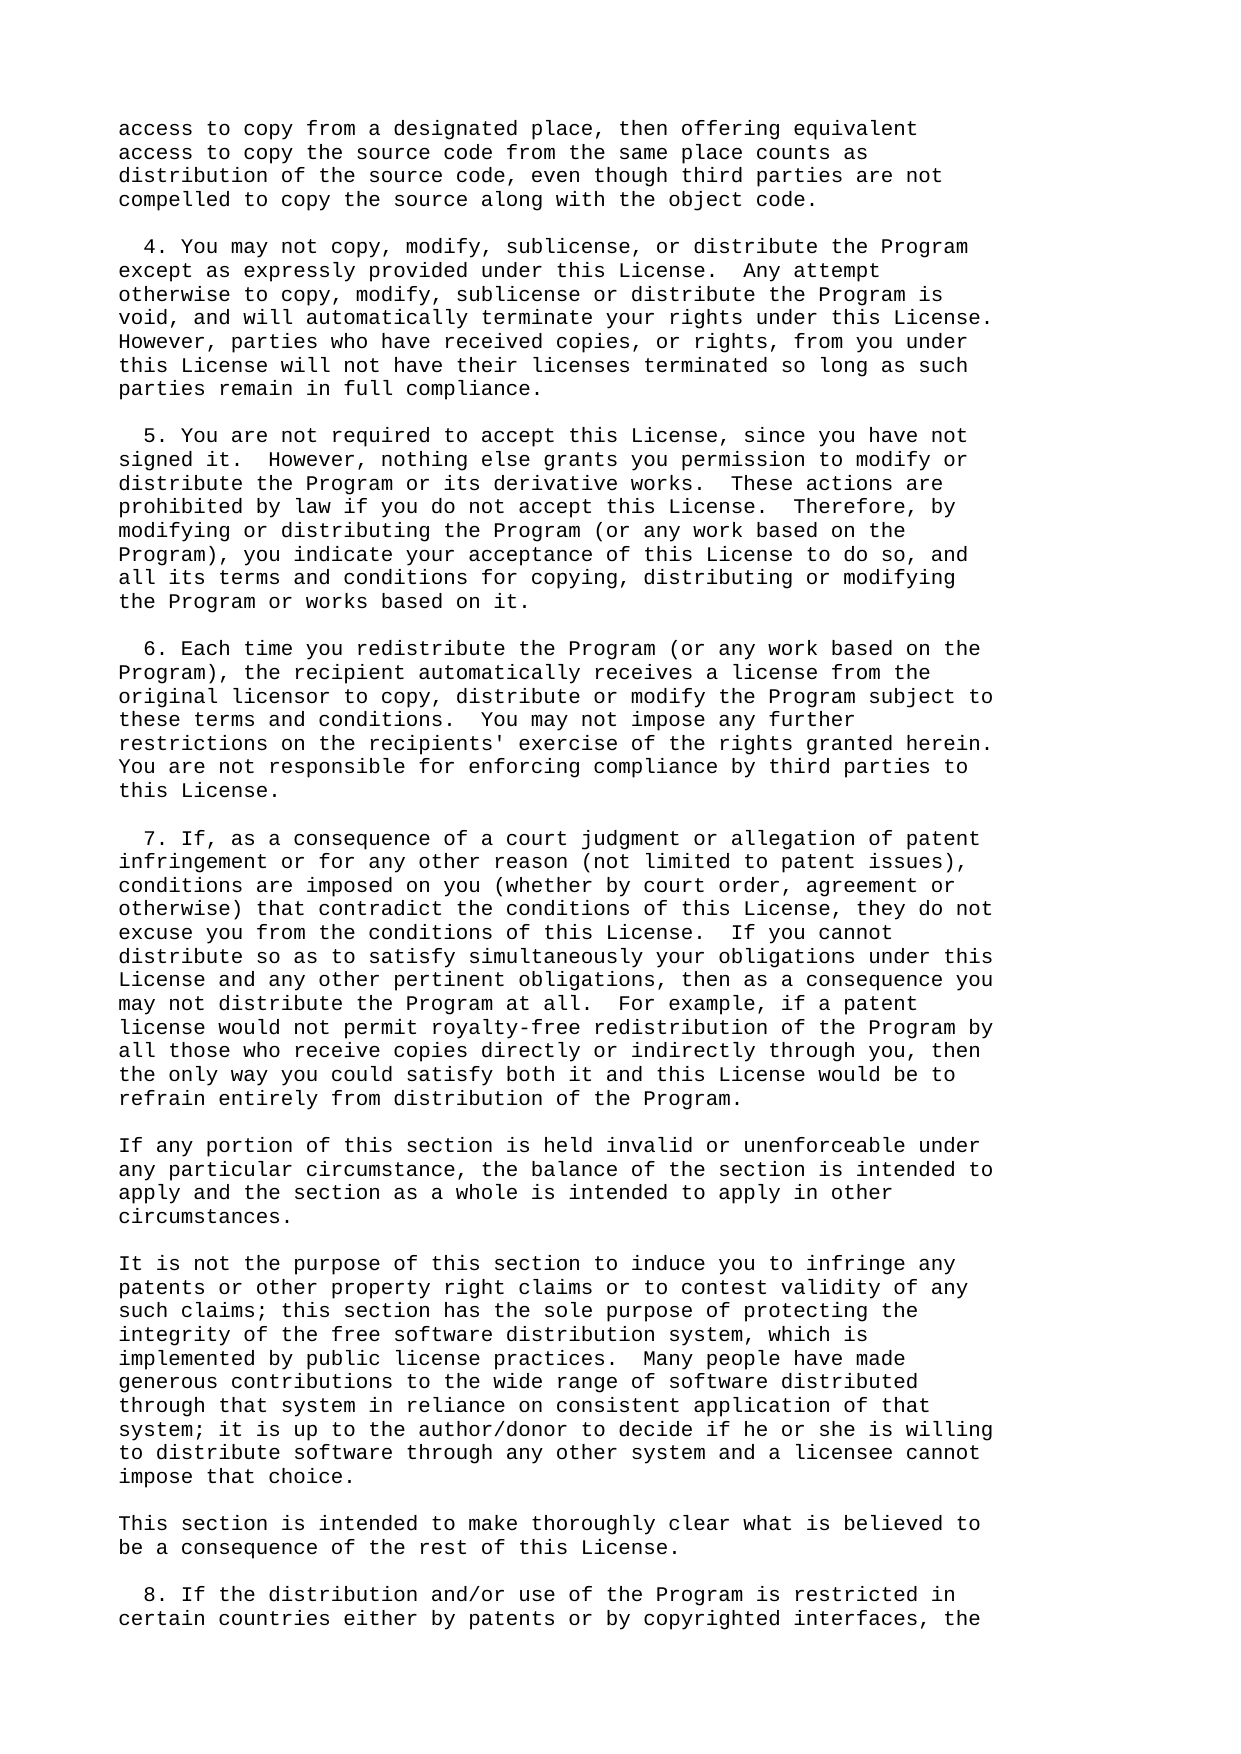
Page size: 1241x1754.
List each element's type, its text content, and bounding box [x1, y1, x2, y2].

text distribute the Program or its derivative works. These actions are [118, 473, 1122, 496]
text otherwise) that contradict the conditions of this License, they do not [118, 898, 1122, 922]
text original licensor to copy, distribute or modify the Program subject to [118, 686, 1122, 709]
text refrain entirely from distribution of the Program. [118, 1088, 1122, 1111]
text license would not permit royalty-free redistribution of the Program by [118, 1017, 1122, 1040]
text impose that choice. [118, 1466, 1122, 1489]
text modifying or distributing the Program (or any work based on the [118, 520, 1122, 544]
text You are not responsible for enforcing compliance by third parties to [118, 757, 1122, 780]
text to distribute software through any other system and a licensee cannot [118, 1442, 1122, 1466]
text may not distribute the Program at all. For example, if a patent [118, 993, 1122, 1017]
text these terms and conditions. You may not impose any further [118, 709, 1122, 733]
text 5. You are not required to accept this License, since you have not [118, 426, 1122, 449]
text any particular circumstance, the balance of the section is intended to [118, 1158, 1122, 1182]
text this License will not have their licenses terminated so long as such [118, 354, 1122, 378]
text This section is intended to make thoroughly clear what is believed to [118, 1513, 1122, 1537]
text access to copy from a designated place, then offering equivalent [118, 118, 1122, 142]
text certain countries either by patents or by copyrighted interfaces, the [118, 1608, 1122, 1631]
text It is not the purpose of this section to induce you to infringe any [118, 1253, 1122, 1277]
text Program), the recipient automatically receives a license from the [118, 662, 1122, 686]
text implemented by public license practices. Many people have made [118, 1348, 1122, 1371]
text integrity of the free software distribution system, which is [118, 1324, 1122, 1348]
text 8. If the distribution and/or use of the Program is restricted in [118, 1584, 1122, 1608]
text all its terms and conditions for copying, distributing or modifying [118, 567, 1122, 591]
text signed it. However, nothing else grants you permission to modify or [118, 449, 1122, 473]
text void, and will automatically terminate your rights under this License. [118, 307, 1122, 331]
text compelled to copy the source along with the object code. [118, 189, 1122, 213]
text access to copy the source code from the same place counts as [118, 142, 1122, 165]
text restrictions on the recipients' exercise of the rights granted herein. [118, 733, 1122, 757]
text distribution of the source code, even though third parties are not [118, 165, 1122, 189]
text parties remain in full compliance. [118, 378, 1122, 402]
text infringement or for any other reason (not limited to patent issues), [118, 851, 1122, 875]
text the Program or works based on it. [118, 591, 1122, 615]
text If any portion of this section is held invalid or unenforceable under [118, 1135, 1122, 1158]
text through that system in reliance on consistent application of that [118, 1395, 1122, 1419]
text the only way you could satisfy both it and this License would be to [118, 1064, 1122, 1088]
text 4. You may not copy, modify, sublicense, or distribute the Program [118, 236, 1122, 260]
text prohibited by law if you do not accept this License. Therefore, by [118, 496, 1122, 520]
text generous contributions to the wide range of software distributed [118, 1371, 1122, 1395]
text circumstances. [118, 1206, 1122, 1229]
text distribute so as to satisfy simultaneously your obligations under this [118, 946, 1122, 969]
text all those who receive copies directly or indirectly through you, then [118, 1040, 1122, 1064]
text otherwise to copy, modify, sublicense or distribute the Program is [118, 284, 1122, 307]
text excuse you from the conditions of this License. If you cannot [118, 922, 1122, 946]
text such claims; this section has the sole purpose of protecting the [118, 1300, 1122, 1324]
text 7. If, as a consequence of a court judgment or allegation of patent [118, 827, 1122, 851]
text apply and the section as a whole is intended to apply in other [118, 1182, 1122, 1206]
text conditions are imposed on you (whether by court order, agreement or [118, 875, 1122, 898]
text system; it is up to the author/donor to decide if he or she is willing [118, 1419, 1122, 1442]
text patents or other property right claims or to contest validity of any [118, 1277, 1122, 1300]
text Program), you indicate your acceptance of this License to do so, and [118, 544, 1122, 567]
text License and any other pertinent obligations, then as a consequence you [118, 969, 1122, 993]
text be a consequence of the rest of this License. [118, 1537, 1122, 1561]
text this License. [118, 780, 1122, 804]
text except as expressly provided under this License. Any attempt [118, 260, 1122, 284]
text However, parties who have received copies, or rights, from you under [118, 331, 1122, 354]
text 6. Each time you redistribute the Program (or any work based on the [118, 638, 1122, 662]
